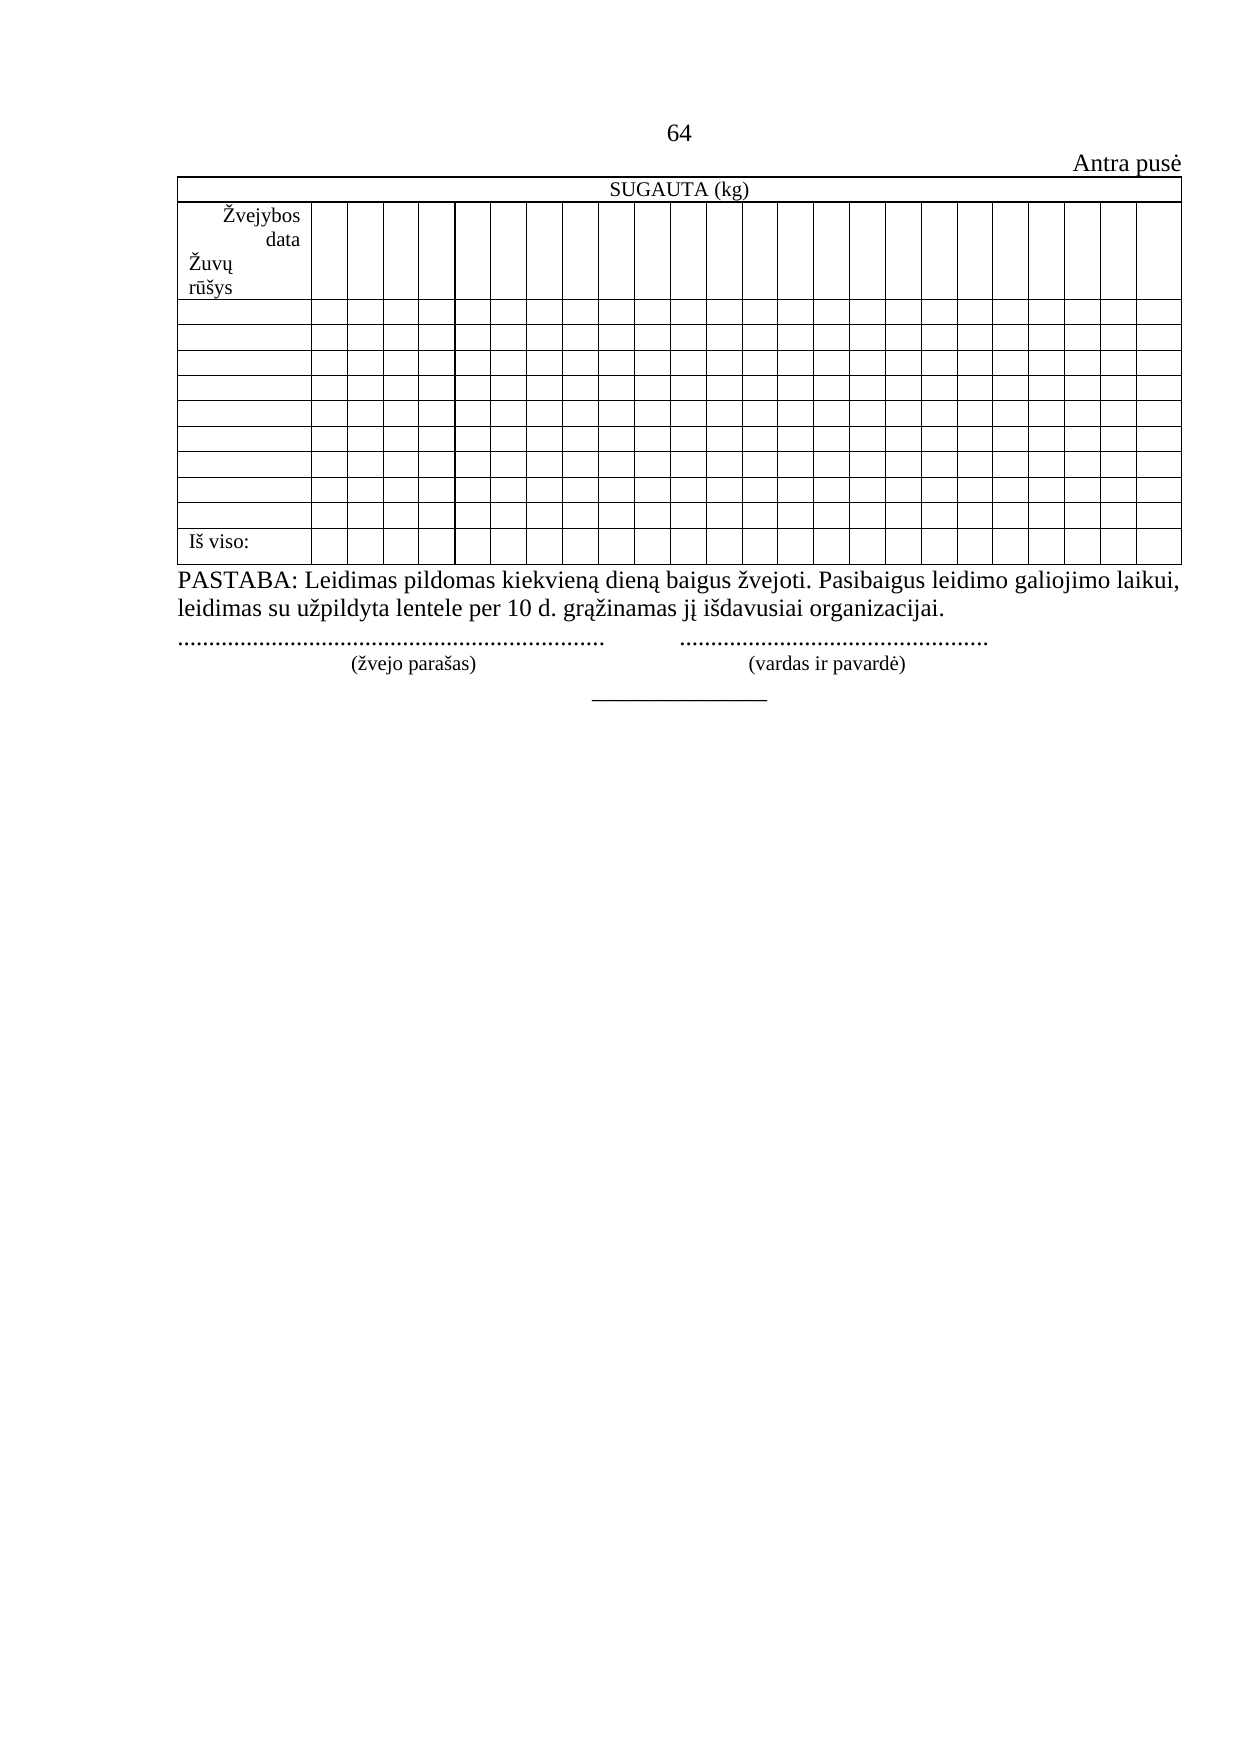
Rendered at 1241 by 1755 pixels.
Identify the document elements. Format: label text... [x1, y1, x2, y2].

table_cell [814, 300, 849, 324]
table_cell [993, 325, 1028, 349]
table_cell [778, 478, 813, 502]
table_cell [1101, 503, 1136, 527]
table_cell [563, 427, 598, 451]
table_cell [1101, 203, 1136, 299]
table_cell [814, 478, 849, 502]
table_cell [850, 503, 885, 527]
table_cell [993, 427, 1028, 451]
table_cell [348, 478, 383, 502]
table_cell [1101, 351, 1136, 375]
table_cell [491, 427, 526, 451]
table_cell [456, 203, 490, 299]
table_cell [527, 478, 562, 502]
table_cell [178, 401, 311, 426]
table_cell [1029, 325, 1064, 349]
table_cell [527, 401, 562, 426]
table_cell [635, 300, 670, 324]
table_cell [993, 351, 1028, 375]
table_cell [671, 401, 706, 426]
table_cell [922, 478, 957, 502]
table_cell [778, 503, 813, 527]
table_cell [312, 427, 347, 451]
table_cell [886, 529, 921, 564]
table_cell [635, 351, 670, 375]
table_cell [527, 503, 562, 527]
table_cell [419, 427, 454, 451]
table_cell [671, 351, 706, 375]
table_cell [599, 376, 634, 400]
table_cell [312, 325, 347, 349]
table_cell [886, 427, 921, 451]
table_cell [348, 351, 383, 375]
table_cell [814, 351, 849, 375]
table_cell [635, 376, 670, 400]
table_cell [635, 203, 670, 299]
table_cell [743, 427, 777, 451]
table_cell [527, 351, 562, 375]
table_cell [419, 300, 454, 324]
table_cell [743, 452, 777, 477]
table_cell [178, 351, 311, 375]
table_cell [527, 427, 562, 451]
table_cell [563, 478, 598, 502]
table_cell [491, 478, 526, 502]
table_cell [1101, 427, 1136, 451]
table_cell [993, 300, 1028, 324]
table_cell [178, 325, 311, 349]
table_cell [886, 325, 921, 349]
table_cell [1065, 401, 1100, 426]
table_cell [1137, 203, 1181, 299]
table_cell [1065, 478, 1100, 502]
table_cell [743, 351, 777, 375]
table_cell [178, 478, 311, 502]
text Antra pusė [177, 148, 1181, 176]
table_cell [178, 300, 311, 324]
table_cell [886, 300, 921, 324]
table_cell [1101, 401, 1136, 426]
table_cell [1137, 452, 1181, 477]
table_cell [814, 452, 849, 477]
table_cell [312, 203, 347, 299]
table_cell [958, 427, 992, 451]
table_cell [922, 452, 957, 477]
table_cell [993, 503, 1028, 527]
table_cell [1101, 478, 1136, 502]
table_cell [635, 401, 670, 426]
table_cell [491, 503, 526, 527]
table_cell [743, 325, 777, 349]
table_cell [958, 503, 992, 527]
table_cell [1029, 376, 1064, 400]
table_cell [599, 300, 634, 324]
table_cell [958, 351, 992, 375]
table_cell [599, 478, 634, 502]
table_cell [1101, 300, 1136, 324]
table_cell [456, 427, 490, 451]
table_cell [707, 376, 742, 400]
table_cell [563, 376, 598, 400]
table_cell [635, 478, 670, 502]
table_cell [456, 452, 490, 477]
table_cell [922, 376, 957, 400]
table_cell [922, 401, 957, 426]
table_cell [1101, 452, 1136, 477]
table_cell [922, 325, 957, 349]
table_cell [527, 376, 562, 400]
table_cell [312, 300, 347, 324]
table_cell [563, 452, 598, 477]
table_cell [850, 478, 885, 502]
table_cell [491, 325, 526, 349]
table_cell [419, 376, 454, 400]
table_cell [814, 376, 849, 400]
table_cell [491, 300, 526, 324]
table_cell [491, 401, 526, 426]
table_cell [563, 401, 598, 426]
table_cell [886, 203, 921, 299]
table_cell [1065, 452, 1100, 477]
table_cell [671, 452, 706, 477]
table_cell [958, 452, 992, 477]
text PASTABA: Leidimas pildomas kiekvieną dieną baigus žvejoti. Pasibaigus leidimo galiojimo laikui, leidimas su užpildyta lentele per 10 d. grąžinamas jį išdavusiai organizacijai. [177, 565, 1181, 622]
table_cell [778, 529, 813, 564]
table_cell [1101, 376, 1136, 400]
table_cell [922, 300, 957, 324]
table_cell [850, 203, 885, 299]
table_cell [743, 376, 777, 400]
table_cell [1029, 401, 1064, 426]
table_cell [384, 401, 418, 426]
table_cell [599, 529, 634, 564]
table_cell [778, 300, 813, 324]
table_cell [348, 401, 383, 426]
table_cell [850, 376, 885, 400]
table_cell [922, 529, 957, 564]
table_cell [178, 427, 311, 451]
table_cell [993, 203, 1028, 299]
table_cell [563, 325, 598, 349]
table_cell [527, 325, 562, 349]
table_cell [922, 503, 957, 527]
table_cell [384, 427, 418, 451]
table_cell [814, 325, 849, 349]
table_cell [599, 401, 634, 426]
table_cell Iš viso: [178, 529, 311, 564]
table_cell [599, 503, 634, 527]
table_cell [671, 300, 706, 324]
table_cell [384, 452, 418, 477]
table_cell [1065, 203, 1100, 299]
table_cell [456, 300, 490, 324]
table_cell [814, 503, 849, 527]
table_cell [1029, 452, 1064, 477]
table_cell [850, 529, 885, 564]
table_cell [671, 503, 706, 527]
table_cell [1137, 427, 1181, 451]
table_cell [348, 529, 383, 564]
table_cell [563, 503, 598, 527]
table_cell [491, 203, 526, 299]
table_cell [178, 503, 311, 527]
table_cell [1137, 376, 1181, 400]
table_cell [886, 376, 921, 400]
table_cell [312, 478, 347, 502]
table_cell [635, 325, 670, 349]
table_cell [993, 452, 1028, 477]
table_cell [635, 503, 670, 527]
table_cell [922, 427, 957, 451]
table_cell [886, 452, 921, 477]
table_cell [958, 325, 992, 349]
table_cell [527, 452, 562, 477]
table_cell [850, 452, 885, 477]
table_cell [850, 325, 885, 349]
table_cell [814, 427, 849, 451]
table_cell [707, 325, 742, 349]
table_cell Žvejybos data Žuvų rūšys [178, 203, 311, 299]
table_cell [671, 478, 706, 502]
table_cell [886, 478, 921, 502]
table_cell [993, 401, 1028, 426]
table_cell [384, 300, 418, 324]
table_cell [348, 376, 383, 400]
table_cell [1137, 529, 1181, 564]
table_cell [419, 325, 454, 349]
table_cell [1065, 300, 1100, 324]
table_cell [348, 203, 383, 299]
table_cell [743, 300, 777, 324]
table_cell [419, 452, 454, 477]
table_cell [850, 427, 885, 451]
table_cell [1065, 427, 1100, 451]
table_cell [850, 300, 885, 324]
table_cell [1029, 300, 1064, 324]
table_cell [456, 401, 490, 426]
table_cell [635, 452, 670, 477]
table_cell [671, 325, 706, 349]
table_cell [1029, 351, 1064, 375]
table_cell [958, 376, 992, 400]
table_cell [419, 203, 454, 299]
table_cell [778, 452, 813, 477]
table_cell [419, 503, 454, 527]
table_cell [456, 376, 490, 400]
table_cell [178, 452, 311, 477]
table_cell [563, 529, 598, 564]
table_cell [850, 401, 885, 426]
table_cell [1137, 478, 1181, 502]
table_cell [384, 203, 418, 299]
table_cell [778, 427, 813, 451]
table_cell [384, 529, 418, 564]
table_cell [1065, 325, 1100, 349]
table_cell [419, 351, 454, 375]
table_cell [958, 401, 992, 426]
table_cell [1137, 351, 1181, 375]
table_cell [1065, 503, 1100, 527]
table_cell [419, 478, 454, 502]
table_cell [599, 351, 634, 375]
table_cell [707, 203, 742, 299]
table_cell [456, 503, 490, 527]
table_cell [707, 452, 742, 477]
table_cell [456, 529, 490, 564]
table_cell [419, 529, 454, 564]
table_cell [707, 351, 742, 375]
table_cell [348, 452, 383, 477]
text ______________ [177, 675, 1181, 704]
table_cell [563, 300, 598, 324]
table_cell [993, 529, 1028, 564]
text (žvejo parašas) (vardas ir pavardė) [177, 651, 1181, 675]
table_cell [778, 376, 813, 400]
table_cell [456, 351, 490, 375]
table_cell [814, 529, 849, 564]
table_cell [886, 503, 921, 527]
table_cell [635, 529, 670, 564]
table_cell [1137, 503, 1181, 527]
table_cell [671, 376, 706, 400]
table_cell [384, 351, 418, 375]
table_cell [671, 427, 706, 451]
table_cell [178, 376, 311, 400]
table_cell [312, 376, 347, 400]
table_cell [348, 503, 383, 527]
table_header Sugauta (kg) [178, 178, 1181, 201]
table_cell [384, 503, 418, 527]
table_cell [312, 351, 347, 375]
table_cell [491, 351, 526, 375]
table_cell [707, 427, 742, 451]
table_cell [491, 452, 526, 477]
table_cell [671, 203, 706, 299]
table_cell [743, 478, 777, 502]
table_cell [922, 203, 957, 299]
table_cell [1029, 503, 1064, 527]
table_cell [743, 203, 777, 299]
table_cell [707, 529, 742, 564]
table_cell [1065, 529, 1100, 564]
table_cell [563, 203, 598, 299]
table_cell [958, 203, 992, 299]
table_cell [348, 300, 383, 324]
table_cell [491, 376, 526, 400]
table_cell [384, 478, 418, 502]
table_cell [348, 325, 383, 349]
table_cell [958, 300, 992, 324]
table_cell [814, 401, 849, 426]
table_cell [1065, 376, 1100, 400]
table_cell [1029, 427, 1064, 451]
table_cell [886, 401, 921, 426]
table_cell [384, 325, 418, 349]
table_cell [814, 203, 849, 299]
table_cell [778, 325, 813, 349]
table_cell [707, 300, 742, 324]
table_cell [743, 503, 777, 527]
table_cell [563, 351, 598, 375]
table_cell [527, 300, 562, 324]
table_cell [743, 529, 777, 564]
table_cell [419, 401, 454, 426]
table_cell [527, 529, 562, 564]
table_cell [922, 351, 957, 375]
table_cell [491, 529, 526, 564]
table_cell [778, 351, 813, 375]
table_cell [599, 203, 634, 299]
table_cell [384, 376, 418, 400]
table_cell [707, 503, 742, 527]
table_cell [312, 452, 347, 477]
table_cell [1137, 401, 1181, 426]
table_cell [993, 478, 1028, 502]
table_cell [1137, 300, 1181, 324]
table_cell [348, 427, 383, 451]
table_cell [1101, 325, 1136, 349]
table_cell [635, 427, 670, 451]
table_cell [1029, 529, 1064, 564]
table_cell [707, 478, 742, 502]
table_cell [743, 401, 777, 426]
table_cell [993, 376, 1028, 400]
table_cell [1065, 351, 1100, 375]
table_cell [707, 401, 742, 426]
table_cell [599, 325, 634, 349]
table_cell [1137, 325, 1181, 349]
table_cell [886, 351, 921, 375]
table_cell [312, 529, 347, 564]
table_cell [671, 529, 706, 564]
table_cell [312, 401, 347, 426]
table_cell [456, 478, 490, 502]
table_cell [850, 351, 885, 375]
table_cell [599, 452, 634, 477]
table_cell [778, 401, 813, 426]
table_cell [778, 203, 813, 299]
table_cell [958, 478, 992, 502]
table_cell [599, 427, 634, 451]
table_cell [1029, 478, 1064, 502]
table_cell [1101, 529, 1136, 564]
table_cell [456, 325, 490, 349]
table_cell [958, 529, 992, 564]
table_cell [527, 203, 562, 299]
table_cell [312, 503, 347, 527]
table_cell [1029, 203, 1064, 299]
